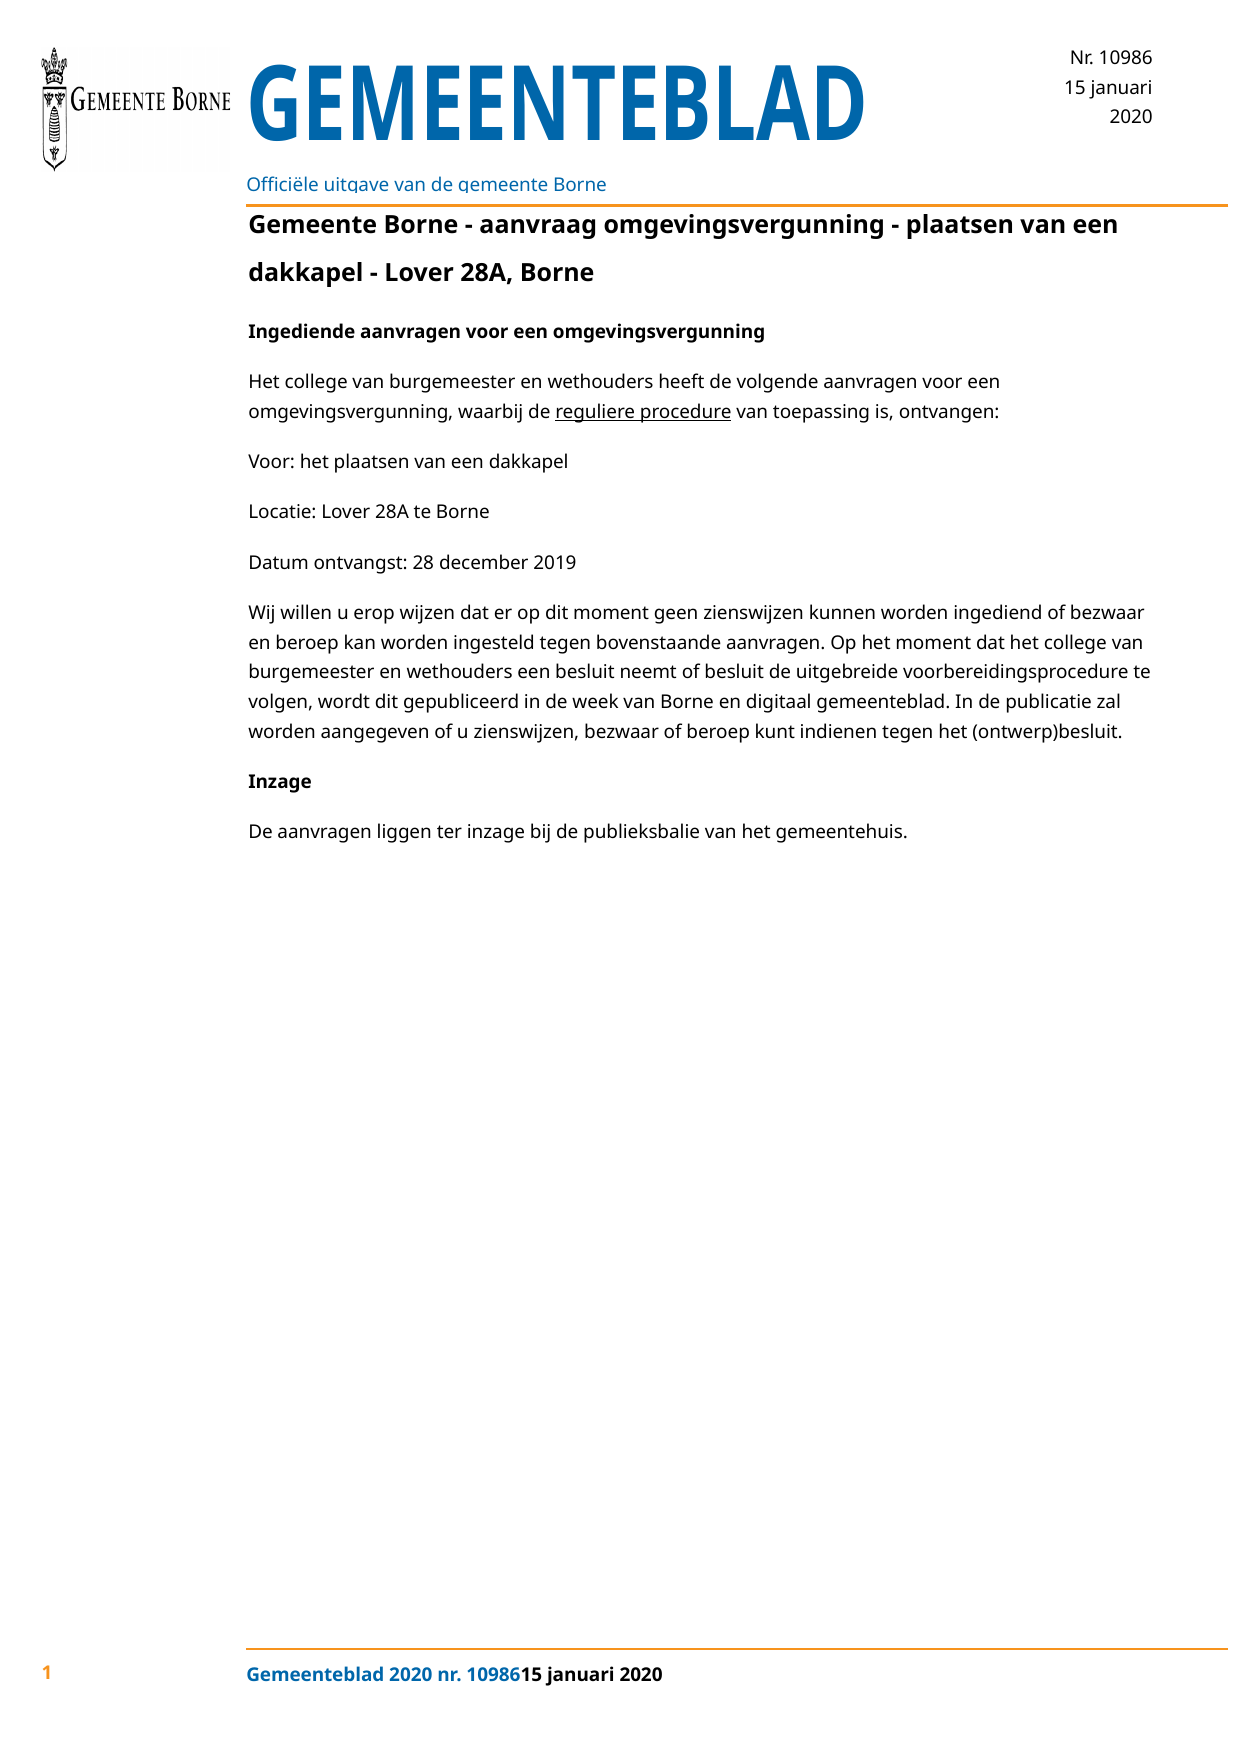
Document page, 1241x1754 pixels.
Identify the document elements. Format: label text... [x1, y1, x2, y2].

picture [41, 47, 231, 172]
text Inzage [248, 768, 1152, 794]
text De aanvragen liggen ter inzage bij de publieksbalie van het gemeentehuis. [248, 819, 1152, 844]
text Locatie: Lover 28A te Borne [248, 499, 1152, 524]
text Ingediende aanvragen voor een omgevingsvergunning [248, 318, 1152, 344]
text Voor: het plaatsen van een dakkapel [248, 448, 1152, 474]
text Datum ontvangst: 28 december 2019 [248, 549, 1152, 575]
text Het college van burgemeester en wethouders heeft de volgende aanvragen voor een omgevingsvergunning, waarbij de reguliere procedure van toepassing is, ontvangen: [248, 368, 1152, 424]
text Wij willen u erop wijzen dat er op dit moment geen zienswijzen kunnen worden ingediend of bezwaar en beroep kan worden ingesteld tegen bovenstaande aanvragen. Op het moment dat het college van burgemeester en wethouders een besluit neemt of besluit de uitgebreide voorbereidingsprocedure te volgen, wordt dit gepubliceerd in de week van Borne en digitaal gemeenteblad. In de publicatie zal worden aangegeven of u zienswijzen, bezwaar of beroep kunt indienen tegen het (ontwerp)besluit. [248, 599, 1152, 744]
text Gemeente Borne - aanvraag omgevingsvergunning - plaatsen van een dakkapel - Lover 28A, Borne [248, 207, 1152, 288]
